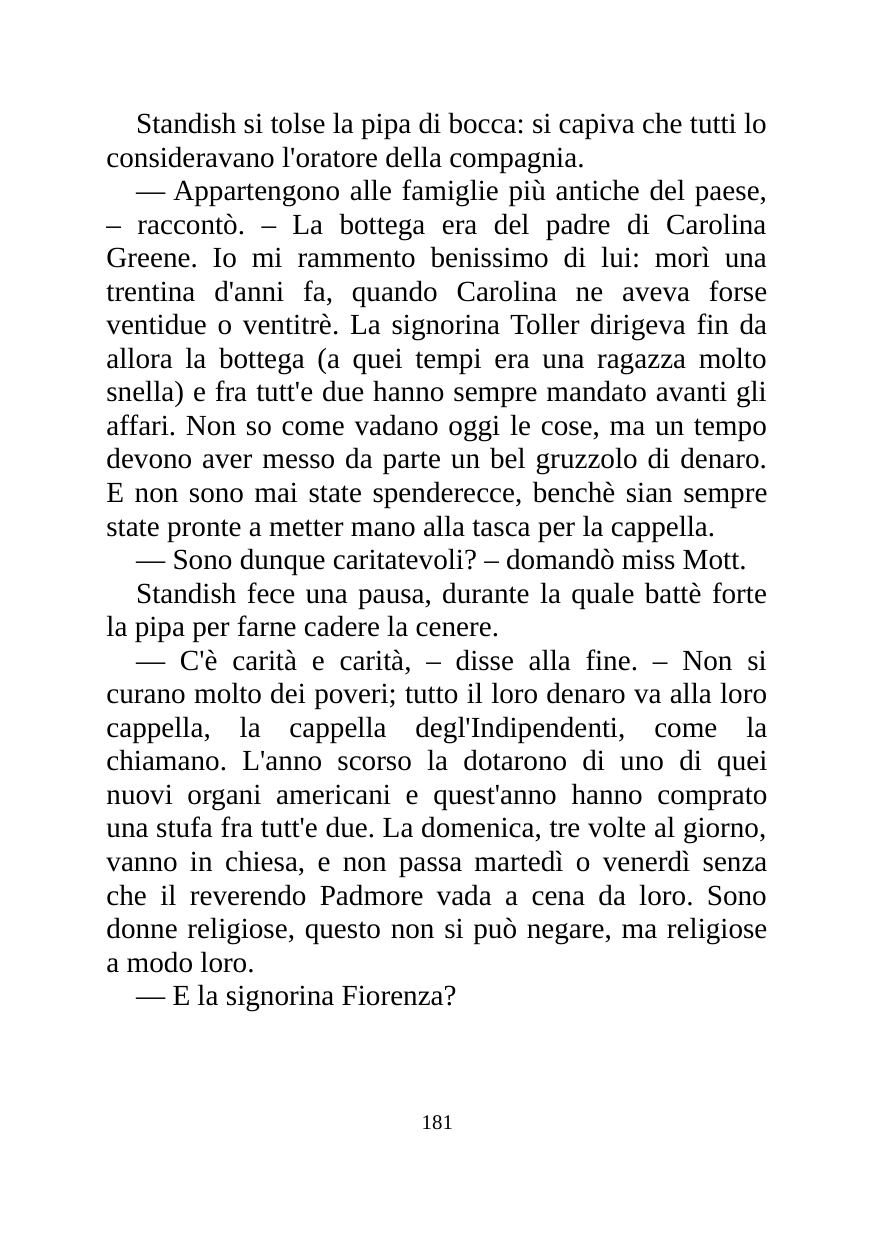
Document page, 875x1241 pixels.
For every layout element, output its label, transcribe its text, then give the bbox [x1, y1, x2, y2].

text — Sono dunque caritatevoli? – domandò miss Mott. [106, 542, 768, 576]
text — C'è carità e carità, – disse alla fine. – Non si curano molto dei poveri; tutto il loro denaro va alla loro cappella, la cappella degl'Indipendenti, come la chiamano. L'anno scorso la dotarono di uno di quei nuovi organi americani e quest'anno hanno comprato una stufa fra tutt'e due. La domenica, tre volte al giorno, vanno in chiesa, e non passa martedì o venerdì senza che il reverendo Padmore vada a cena da loro. Sono donne religiose, questo non si può negare, ma religiose a modo loro. [106, 643, 768, 978]
text — E la signorina Fiorenza? [106, 978, 768, 1012]
text Standish si tolse la pipa di bocca: si capiva che tutti lo consideravano l'oratore della compagnia. [106, 106, 768, 173]
text Standish fece una pausa, durante la quale battè forte la pipa per farne cadere la cenere. [106, 576, 768, 643]
text — Appartengono alle famiglie più antiche del paese, – raccontò. – La bottega era del padre di Carolina Greene. Io mi rammento benissimo di lui: morì una trentina d'anni fa, quando Carolina ne aveva forse ventidue o ventitrè. La signorina Toller dirigeva fin da allora la bottega (a quei tempi era una ragazza molto snella) e fra tutt'e due hanno sempre mandato avanti gli affari. Non so come vadano oggi le cose, ma un tempo devono aver messo da parte un bel gruzzolo di denaro. E non sono mai state spenderecce, benchè sian sempre state pronte a metter mano alla tasca per la cappella. [106, 173, 768, 542]
